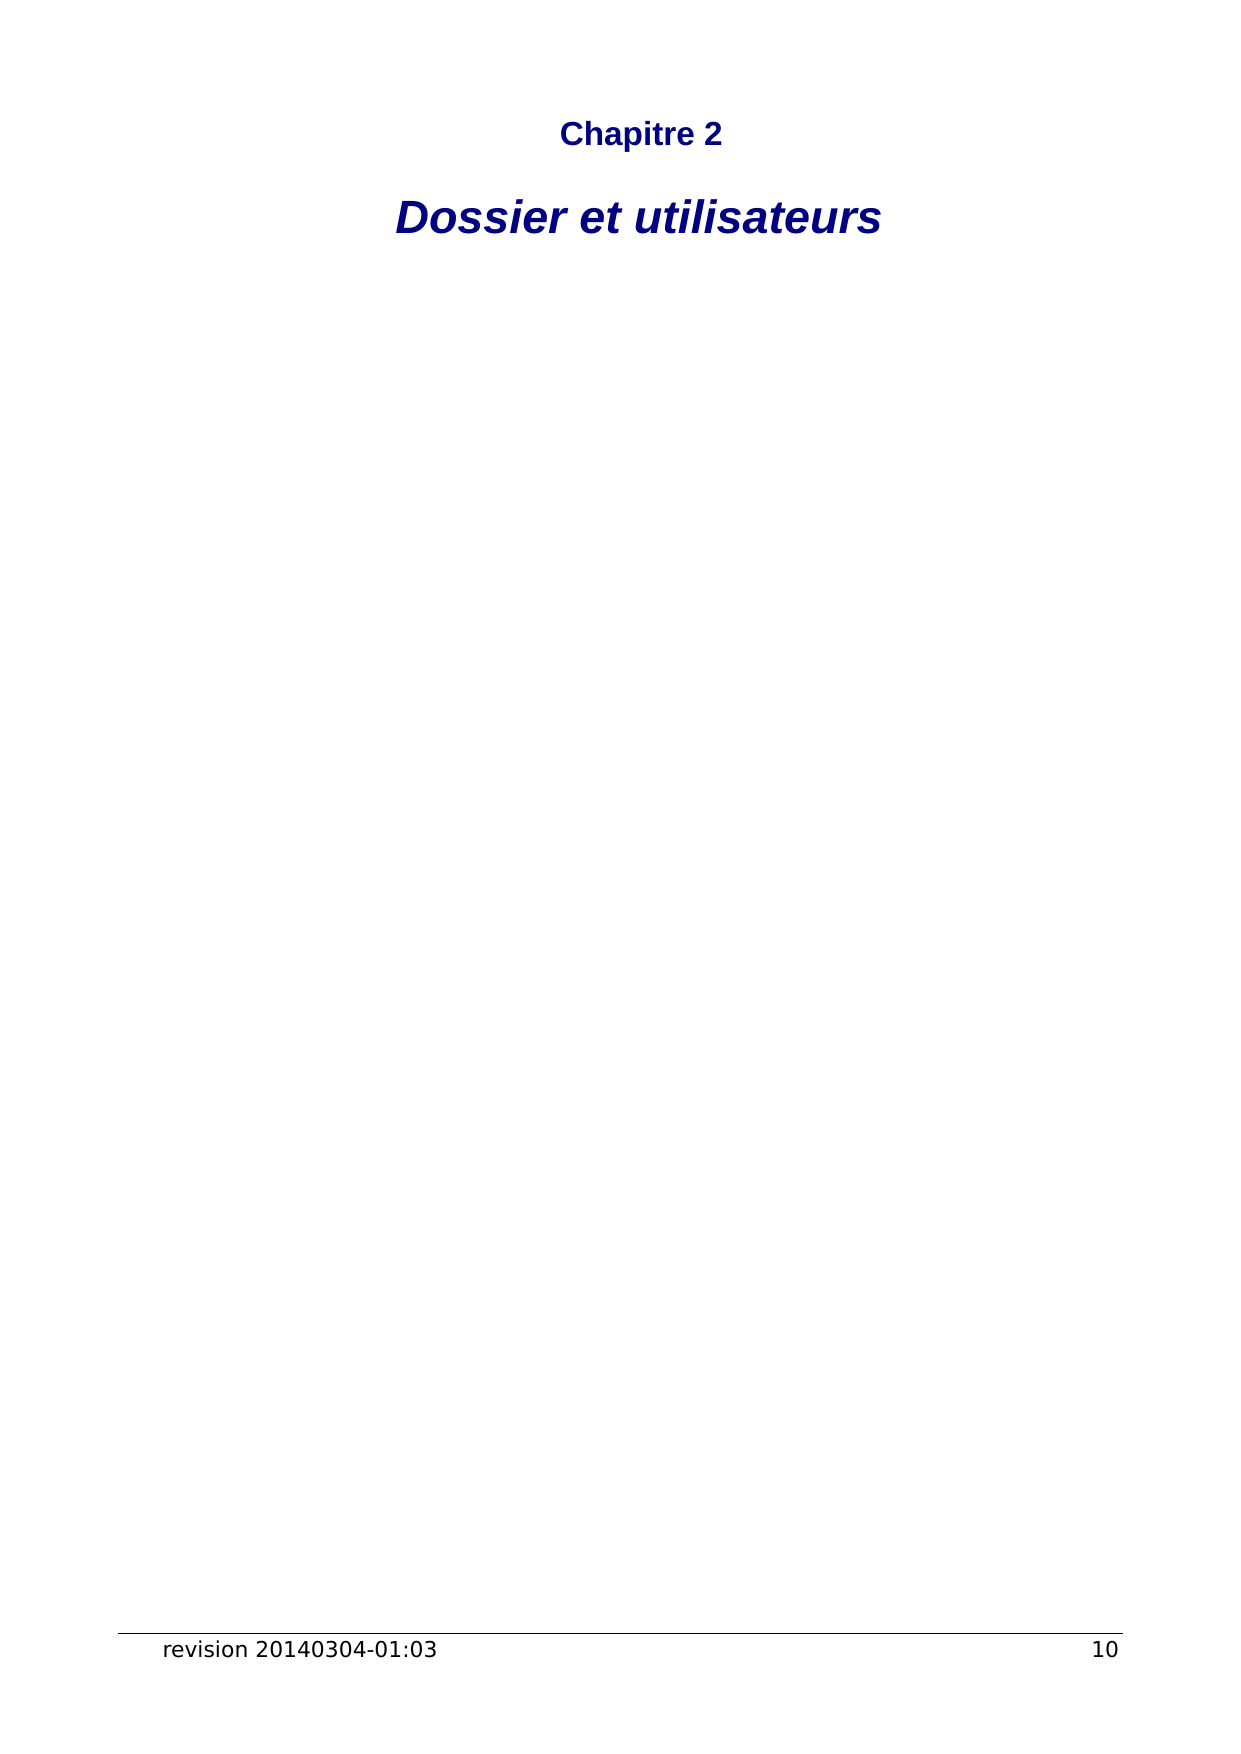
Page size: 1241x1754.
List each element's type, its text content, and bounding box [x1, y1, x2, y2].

subtitle Chapitre 2 [159, 113, 1123, 152]
subtitle Dossier et utilisateurs [159, 189, 1123, 243]
